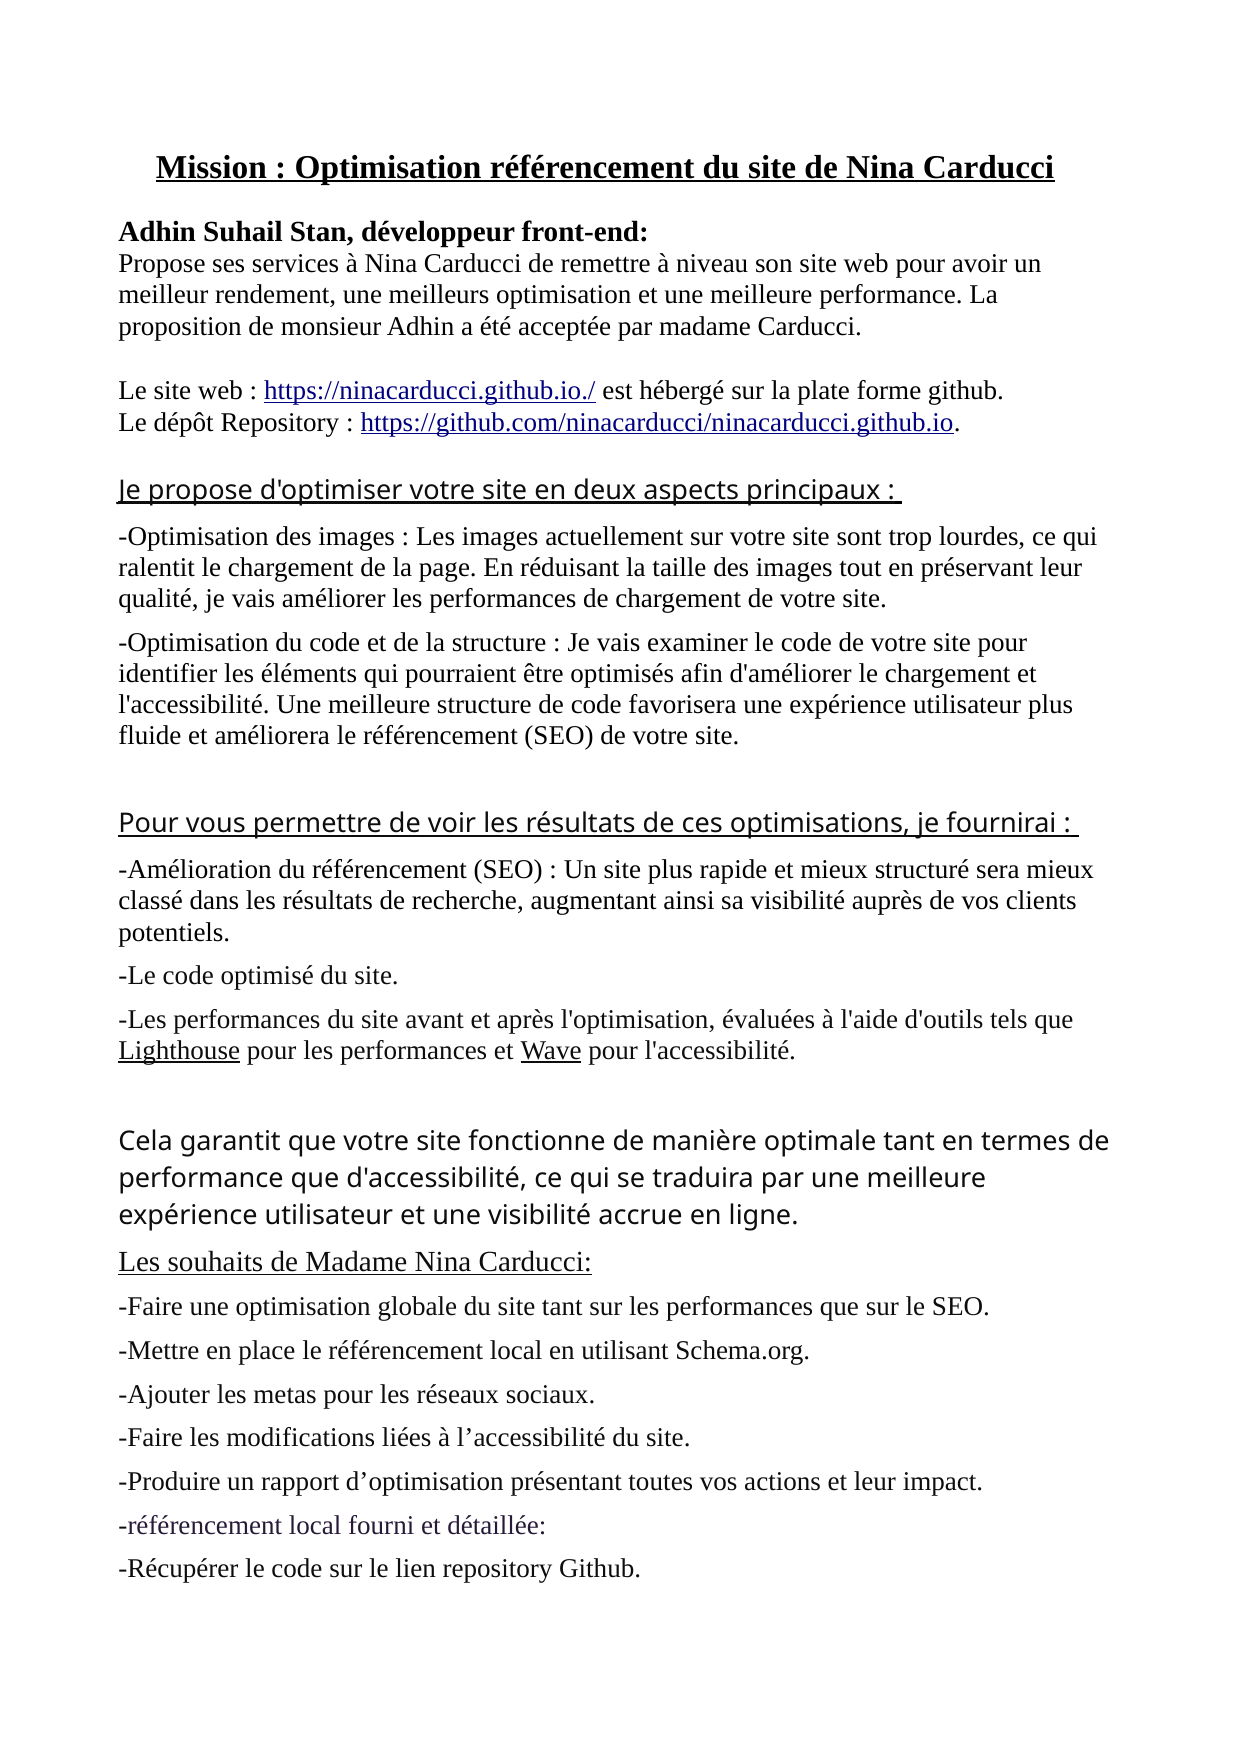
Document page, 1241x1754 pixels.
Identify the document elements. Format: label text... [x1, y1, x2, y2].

text -Mettre en place le référencement local en utilisant Schema.org. [118, 1334, 1122, 1365]
text -Le code optimisé du site. [118, 959, 1122, 990]
text Adhin Suhail Stan, développeur front-end: [118, 214, 1122, 247]
text Les souhaits de Madame Nina Carducci: [118, 1244, 1122, 1278]
text -Ajouter les metas pour les réseaux sociaux. [118, 1378, 1122, 1409]
text -Faire les modifications liées à l’accessibilité du site. [118, 1421, 1122, 1453]
text -référencement local fourni et détaillée: [118, 1509, 1122, 1540]
text -Faire une optimisation globale du site tant sur les performances que sur le SEO. [118, 1291, 1122, 1322]
text -Amélioration du référencement (SEO) : Un site plus rapide et mieux structuré sera mieux classé dans les résultats de recherche, augmentant ainsi sa visibilité auprès de vos clients potentiels. [118, 853, 1122, 947]
text Pour vous permettre de voir les résultats de ces optimisations, je fournirai : [118, 804, 1122, 841]
text Le site web : https://ninacarducci.github.io./ est hébergé sur la plate forme github. [118, 374, 1122, 406]
text -Récupérer le code sur le lien repository Github. [118, 1552, 1122, 1583]
text Je propose d'optimiser votre site en deux aspects principaux : [118, 470, 1122, 507]
text Mission : Optimisation référencement du site de Nina Carducci [118, 147, 1122, 185]
text Cela garantit que votre site fonctionne de manière optimale tant en termes de performance que d'accessibilité, ce qui se traduira par une meilleure expérience utilisateur et une visibilité accrue en ligne. [118, 1121, 1122, 1232]
text -Produire un rapport d’optimisation présentant toutes vos actions et leur impact. [118, 1465, 1122, 1496]
text -Les performances du site avant et après l'optimisation, évaluées à l'aide d'outils tels que Lighthouse pour les performances et Wave pour l'accessibilité. [118, 1003, 1122, 1065]
text -Optimisation du code et de la structure : Je vais examiner le code de votre site pour identifier les éléments qui pourraient être optimisés afin d'améliorer le chargement et l'accessibilité. Une meilleure structure de code favorisera une expérience utilisateur plus fluide et améliorera le référencement (SEO) de votre site. [118, 626, 1122, 750]
text Propose ses services à Nina Carducci de remettre à niveau son site web pour avoir un meilleur rendement, une meilleurs optimisation et une meilleure performance. La proposition de monsieur Adhin a été acceptée par madame Carducci. [118, 247, 1122, 341]
text -Optimisation des images : Les images actuellement sur votre site sont trop lourdes, ce qui ralentit le chargement de la page. En réduisant la taille des images tout en préservant leur qualité, je vais améliorer les performances de chargement de votre site. [118, 520, 1122, 613]
text Le dépôt Repository : https://github.com/ninacarducci/ninacarducci.github.io. [118, 406, 1122, 437]
